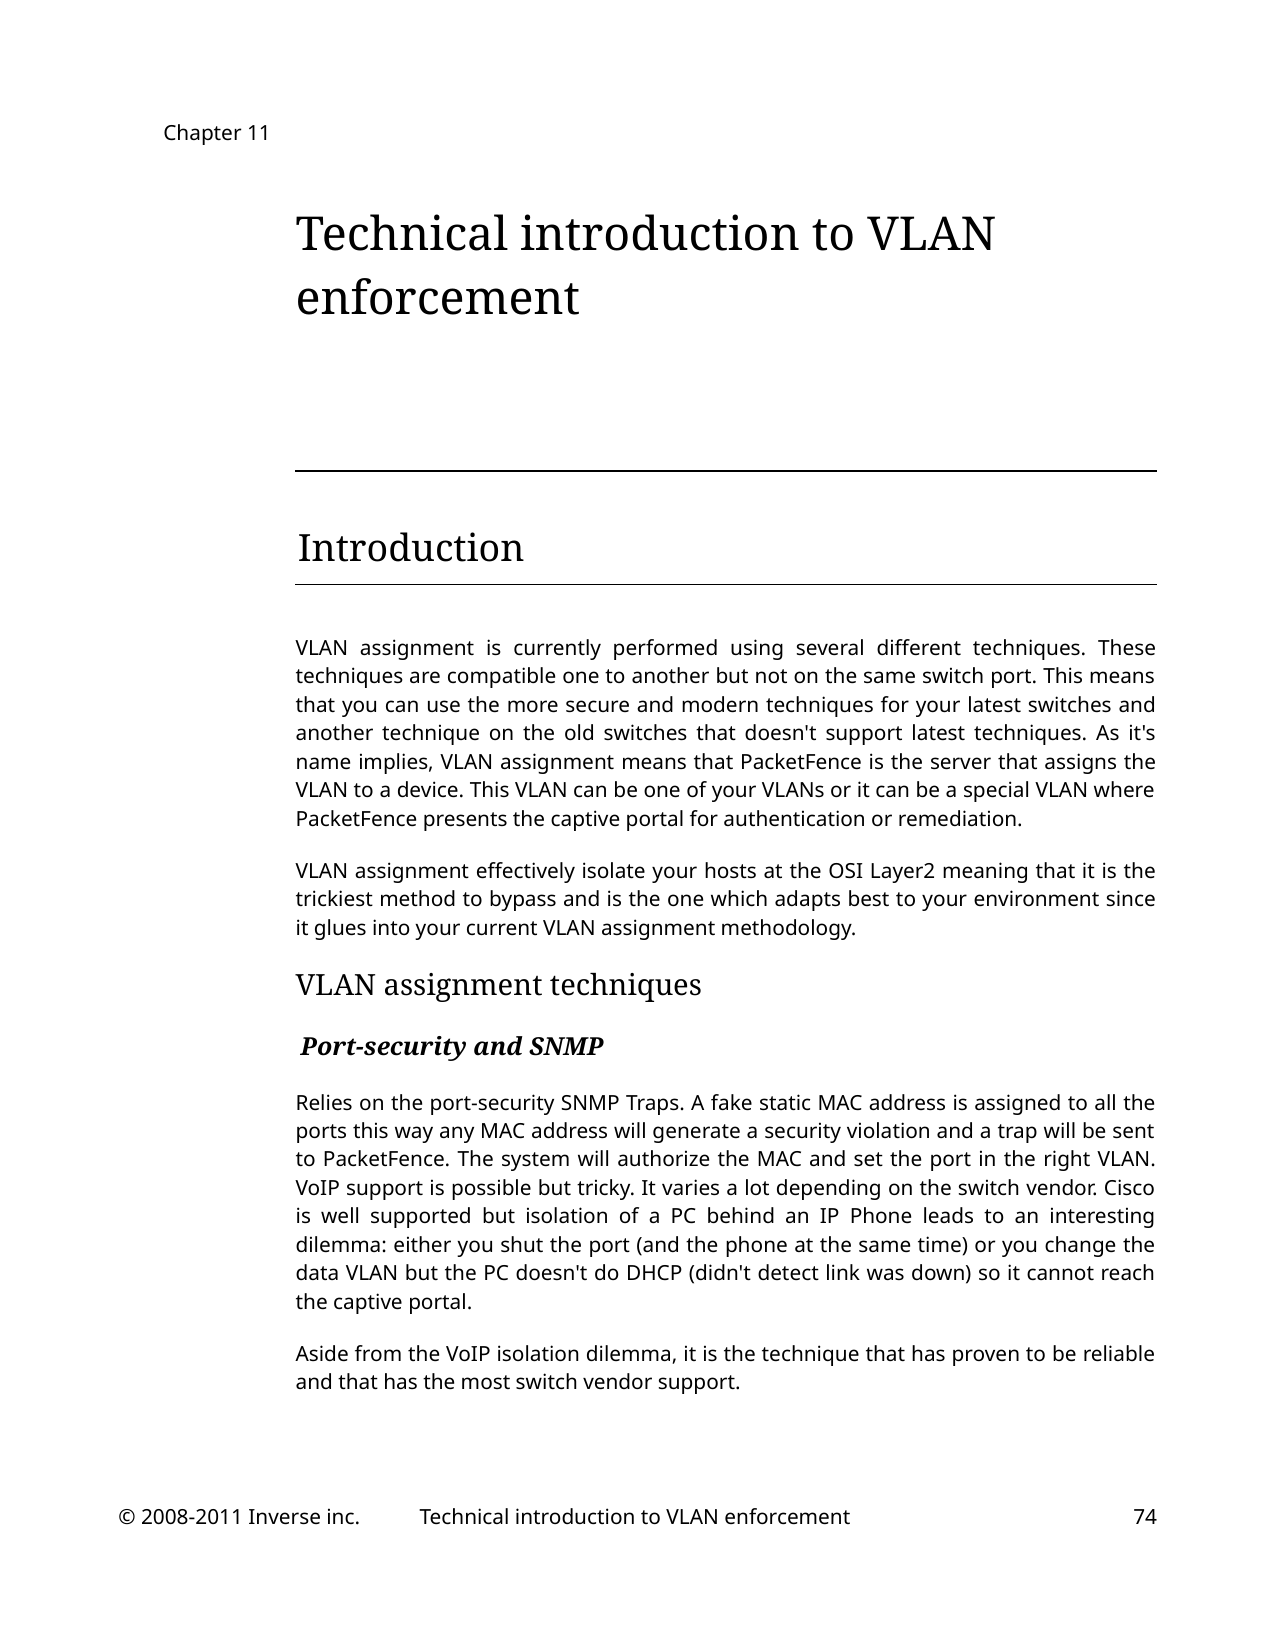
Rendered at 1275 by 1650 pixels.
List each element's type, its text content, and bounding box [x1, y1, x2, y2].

subtitle Port-security and SNMP [263, 1029, 1157, 1063]
subtitle VLAN assignment techniques [295, 965, 1157, 1004]
text Aside from the VoIP isolation dilemma, it is the technique that has proven to be reliable and that has the most switch vendor support. [295, 1339, 1157, 1396]
text Relies on the port-security SNMP Traps. A fake static MAC address is assigned to all the ports this way any MAC address will generate a security violation and a trap will be sent to PacketFence. The system will authorize the MAC and set the port in the right VLAN. VoIP support is possible but tricky. It varies a lot depending on the switch vendor. Cisco is well supported but isolation of a PC behind an IP Phone leads to an interesting dilemma: either you shut the port (and the phone at the same time) or you change the data VLAN but the PC doesn't do DHCP (didn't detect link was down) so it cannot reach the captive portal. [295, 1088, 1157, 1315]
subtitle Introduction [295, 521, 1157, 584]
text VLAN assignment effectively isolate your hosts at the OSI Layer2 meaning that it is the trickiest method to bypass and is the one which adapts best to your environment since it glues into your current VLAN assignment methodology. [295, 856, 1157, 941]
subtitle Technical introduction to VLAN enforcement [295, 201, 1157, 470]
text VLAN assignment is currently performed using several different techniques. These techniques are compatible one to another but not on the same switch port. This means that you can use the more secure and modern techniques for your latest switches and another technique on the old switches that doesn't support latest techniques. As it's name implies, VLAN assignment means that PacketFence is the server that assigns the VLAN to a device. This VLAN can be one of your VLANs or it can be a special VLAN where PacketFence presents the captive portal for authentication or remediation. [295, 633, 1157, 832]
